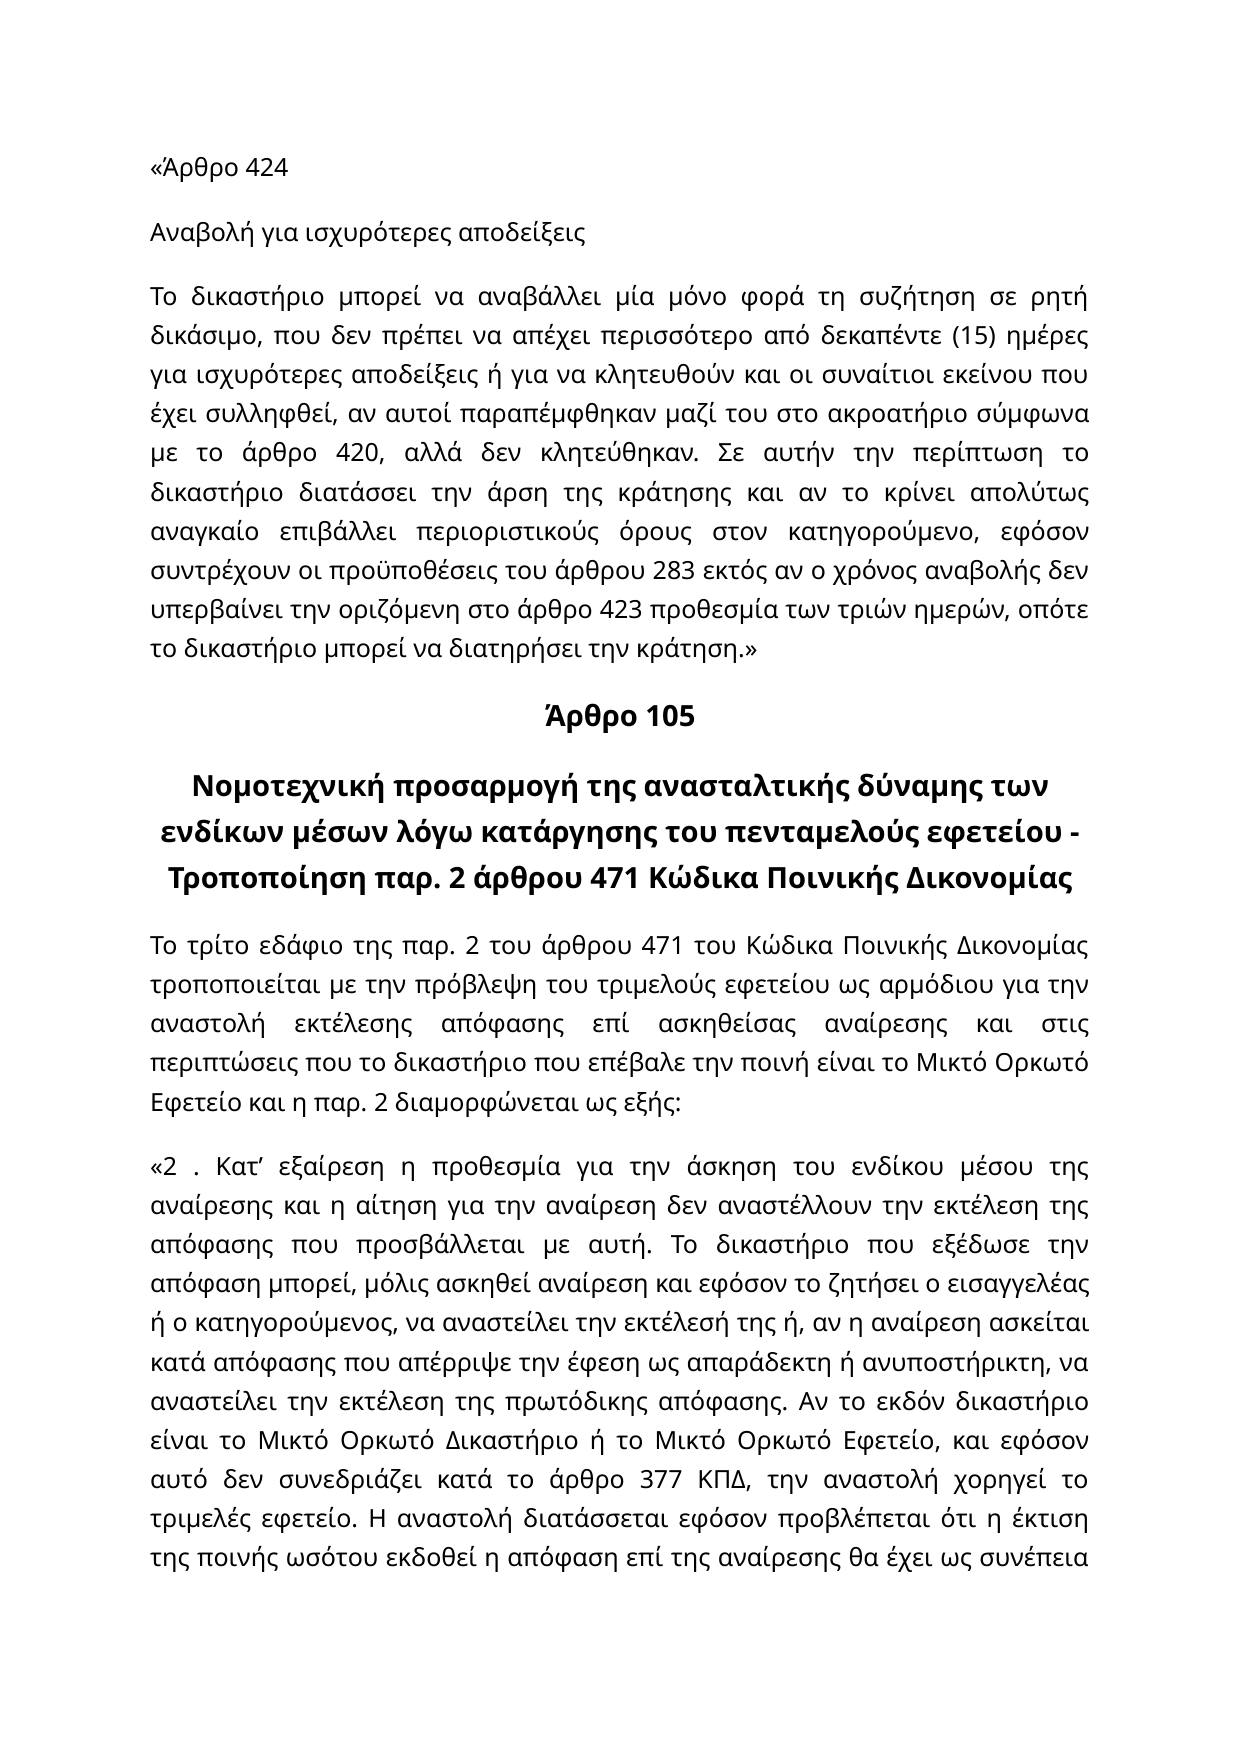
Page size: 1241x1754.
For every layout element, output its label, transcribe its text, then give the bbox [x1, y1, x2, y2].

text Αναβολή για ισχυρότερες αποδείξεις [150, 214, 1090, 248]
text Το τρίτο εδάφιο της παρ. 2 του άρθρου 471 του Κώδικα Ποινικής Δικονομίας τροποποιείται με την πρόβλεψη του τριμελούς εφετείου ως αρμόδιου για την αναστολή εκτέλεσης απόφασης επί ασκηθείσας αναίρεσης και στις περιπτώσεις που το δικαστήριο που επέβαλε την ποινή είναι το Μικτό Ορκωτό Εφετείο και η παρ. 2 διαμορφώνεται ως εξής: [150, 927, 1090, 1118]
text «Άρθρο 424 [150, 150, 1090, 184]
text Το δικαστήριο μπορεί να αναβάλλει μία μόνο φορά τη συζήτηση σε ρητή δικάσιμο, που δεν πρέπει να απέχει περισσότερο από δεκαπέντε (15) ημέρες για ισχυρότερες αποδείξεις ή για να κλητευθούν και οι συναίτιοι εκείνου που έχει συλληφθεί, αν αυτοί παραπέμφθηκαν μαζί του στο ακροατήριο σύμφωνα με το άρθρο 420, αλλά δεν κλητεύθηκαν. Σε αυτήν την περίπτωση το δικαστήριο διατάσσει την άρση της κράτησης και αν το κρίνει απολύτως αναγκαίο επιβάλλει περιοριστικούς όρους στον κατηγορούμενο, εφόσον συντρέχουν οι προϋποθέσεις του άρθρου 283 εκτός αν ο χρόνος αναβολής δεν υπερβαίνει την οριζόμενη στο άρθρο 423 προθεσμία των τριών ημερών, οπότε το δικαστήριο μπορεί να διατηρήσει την κράτηση.» [150, 278, 1090, 665]
text «2 . Κατ’ εξαίρεση η προθεσμία για την άσκηση του ενδίκου μέσου της αναίρεσης και η αίτηση για την αναίρεση δεν αναστέλλουν την εκτέλεση της απόφασης που προσβάλλεται με αυτή. Το δικαστήριο που εξέδωσε την απόφαση μπορεί, μόλις ασκηθεί αναίρεση και εφόσον το ζητήσει ο εισαγγελέας ή ο κατηγορούμενος, να αναστείλει την εκτέλεσή της ή, αν η αναίρεση ασκείται κατά απόφασης που απέρριψε την έφεση ως απαράδεκτη ή ανυποστήρικτη, να αναστείλει την εκτέλεση της πρωτόδικης απόφασης. Αν το εκδόν δικαστήριο είναι το Μικτό Ορκωτό Δικαστήριο ή το Μικτό Ορκωτό Εφετείο, και εφόσον αυτό δεν συνεδριάζει κατά το άρθρο 377 ΚΠΔ, την αναστολή χορηγεί το τριμελές εφετείο. Η αναστολή διατάσσεται εφόσον προβλέπεται ότι η έκτιση της ποινής ωσότου εκδοθεί η απόφαση επί της αναίρεσης θα έχει ως συνέπεια [150, 1148, 1090, 1574]
subtitle Νομοτεχνική προσαρμογή της ανασταλτικής δύναμης των ενδίκων μέσων λόγω κατάργησης του πενταμελούς εφετείου - Τροποποίηση παρ. 2 άρθρου 471 Κώδικα Ποινικής Δικονομίας [150, 766, 1090, 897]
subtitle Άρθρο 105 [150, 695, 1090, 735]
